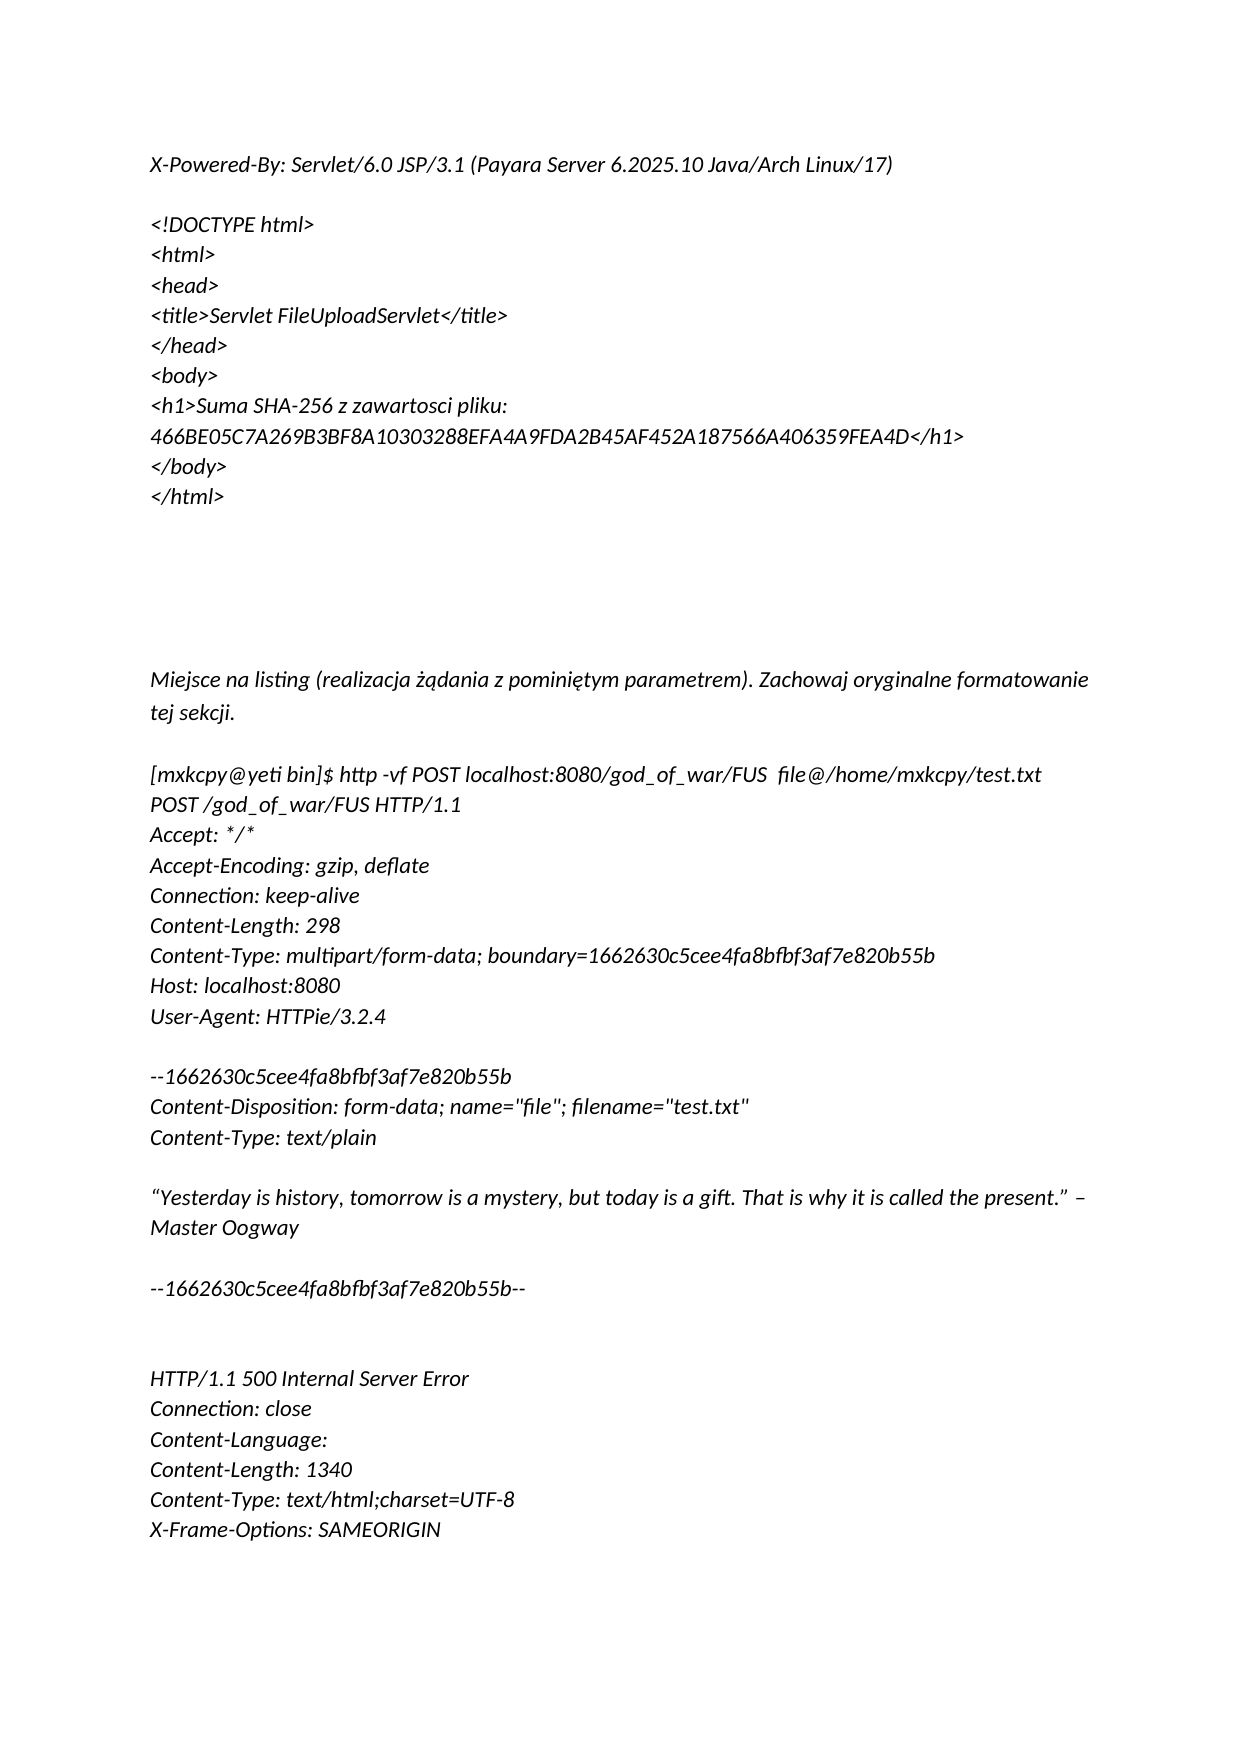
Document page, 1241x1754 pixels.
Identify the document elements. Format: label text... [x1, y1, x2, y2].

text User-Agent: HTTPie/3.2.4 [150, 1002, 1090, 1030]
text Content-Disposition: form-data; name="file"; filename="test.txt" [150, 1092, 1090, 1120]
text Content-Length: 298 [150, 911, 1090, 939]
text <head> [150, 271, 1090, 299]
text POST /god_of_war/FUS HTTP/1.1 [150, 790, 1090, 818]
text Miejsce na listing (realizacja żądania z pominiętym parametrem). Zachowaj oryginalne formatowanie tej sekcji. [150, 633, 1090, 726]
text Host: localhost:8080 [150, 972, 1090, 999]
text --1662630c5cee4fa8bfbf3af7e820b55b [150, 1062, 1090, 1090]
text “Yesterday is history, tomorrow is a mystery, but today is a gift. That is why it is called the present.” – Master Oogway [150, 1183, 1090, 1241]
text X-Frame-Options: SAMEORIGIN [150, 1515, 1090, 1543]
text HTTP/1.1 500 Internal Server Error [150, 1364, 1090, 1392]
text Content-Language: [150, 1425, 1090, 1453]
text Content-Length: 1340 [150, 1455, 1090, 1483]
text <title>Servlet FileUploadServlet</title> [150, 301, 1090, 329]
text <h1>Suma SHA-256 z zawartosci pliku: 466BE05C7A269B3BF8A10303288EFA4A9FDA2B45AF452A187566A406359FEA4D</h1> [150, 392, 1090, 450]
text </html> [150, 482, 1090, 601]
text Accept-Encoding: gzip, deflate [150, 851, 1090, 879]
text X-Powered-By: Servlet/6.0 JSP/3.1 (Payara Server 6.2025.10 Java/Arch Linux/17) [150, 150, 1090, 178]
text Content-Type: multipart/form-data; boundary=1662630c5cee4fa8bfbf3af7e820b55b [150, 941, 1090, 969]
text Accept: */* [150, 821, 1090, 848]
text Content-Type: text/plain [150, 1123, 1090, 1151]
text Connection: close [150, 1394, 1090, 1422]
text Connection: keep-alive [150, 881, 1090, 909]
text <!DOCTYPE html> [150, 210, 1090, 238]
text <body> [150, 361, 1090, 389]
text </body> [150, 452, 1090, 480]
text </head> [150, 331, 1090, 359]
text --1662630c5cee4fa8bfbf3af7e820b55b-- [150, 1274, 1090, 1302]
text [mxkcpy@yeti bin]$ http -vf POST localhost:8080/god_of_war/FUS file@/home/mxkcpy/test.txt [150, 730, 1090, 788]
text Content-Type: text/html;charset=UTF-8 [150, 1485, 1090, 1513]
text <html> [150, 241, 1090, 269]
